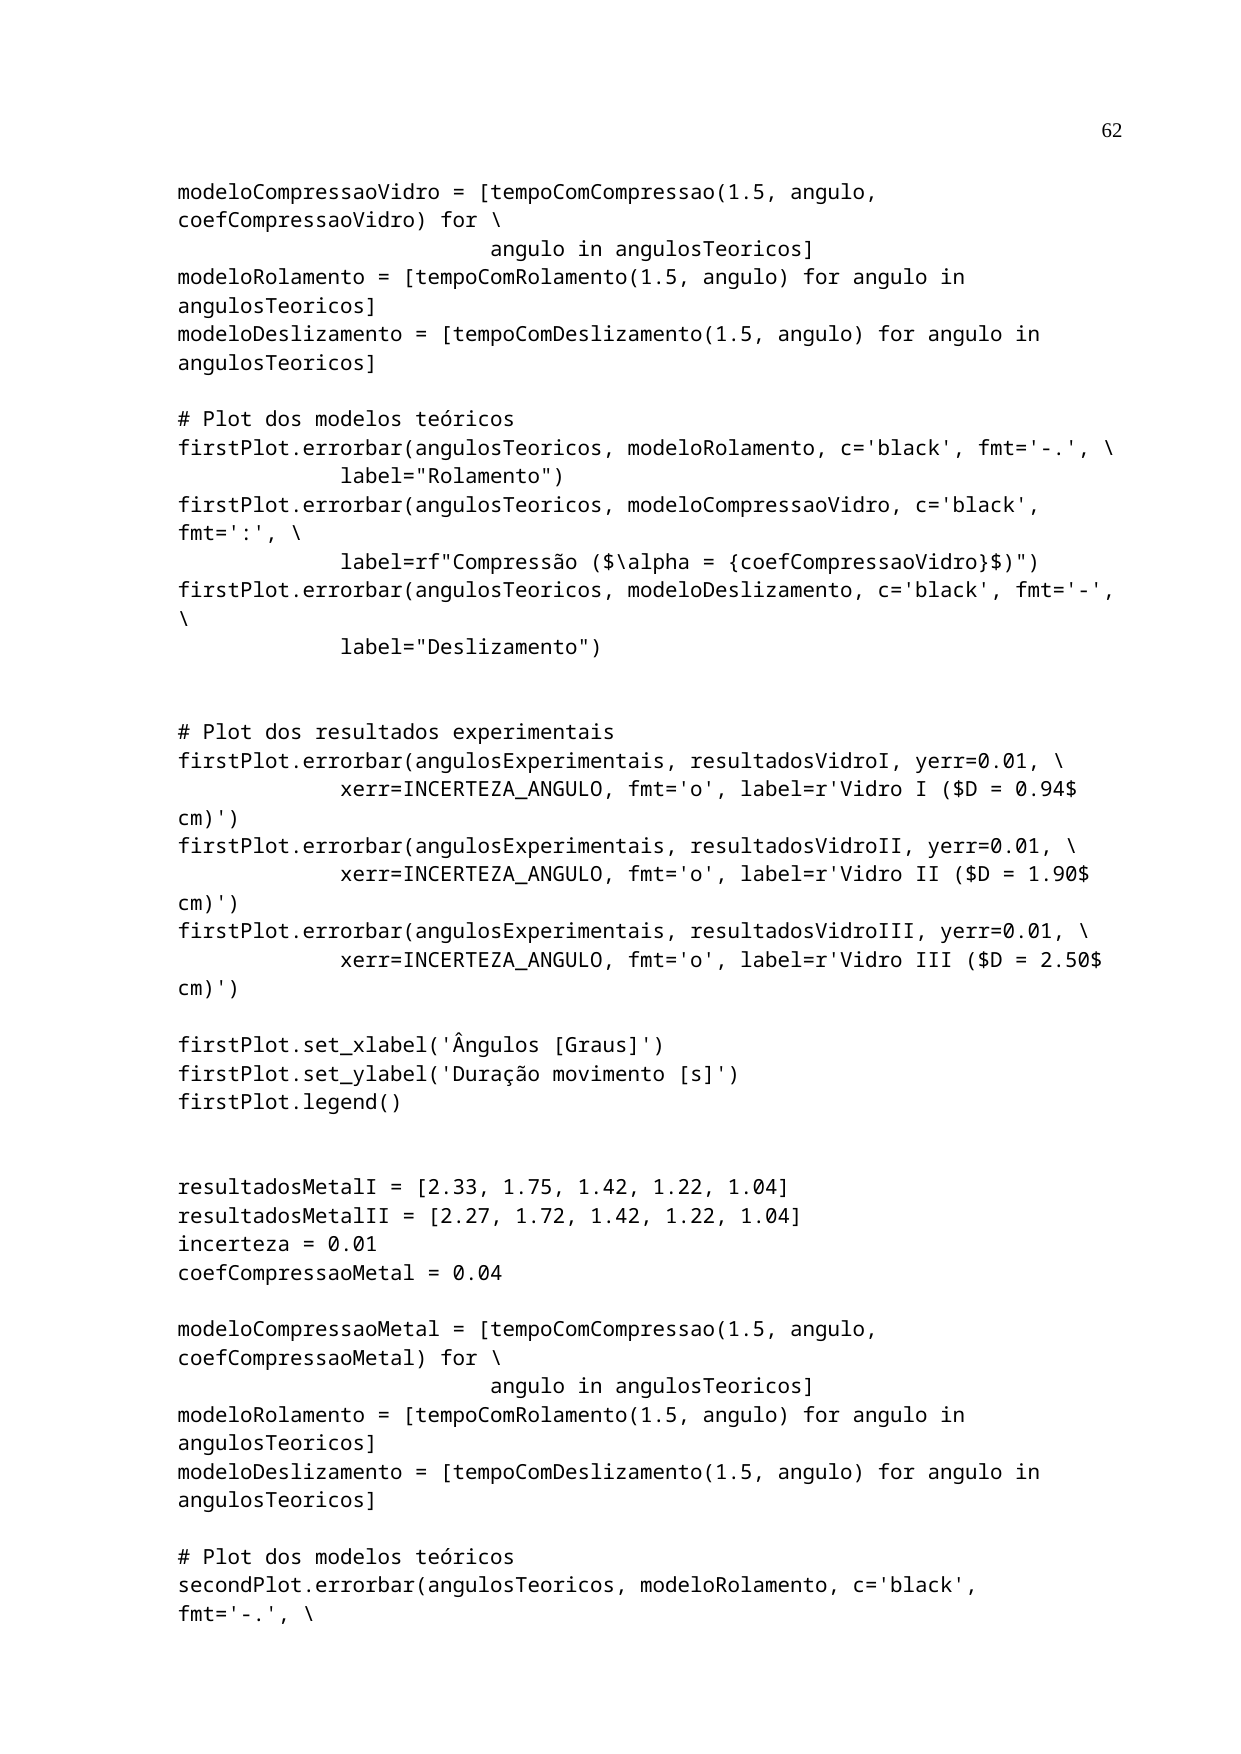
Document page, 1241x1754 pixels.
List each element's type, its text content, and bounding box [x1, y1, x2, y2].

text # Plot dos modelos teóricos [177, 404, 1122, 433]
text secondPlot.errorbar(angulosTeoricos, modeloRolamento, c='black', fmt='-.', \ [177, 1571, 1122, 1627]
text firstPlot.errorbar(angulosTeoricos, modeloCompressaoVidro, c='black', fmt=':', \ [177, 490, 1122, 547]
text modeloCompressaoMetal = [tempoComCompressao(1.5, angulo, coefCompressaoMetal) for \ [177, 1314, 1122, 1371]
text coefCompressaoMetal = 0.04 [177, 1258, 1122, 1286]
text modeloRolamento = [tempoComRolamento(1.5, angulo) for angulo in angulosTeoricos] [177, 262, 1122, 319]
text firstPlot.errorbar(angulosTeoricos, modeloDeslizamento, c='black', fmt='-', \ [177, 575, 1122, 632]
text xerr=INCERTEZA_ANGULO, fmt='o', label=r'Vidro I ($D = 0.94$ cm)') [177, 774, 1122, 831]
text firstPlot.legend() [177, 1087, 1122, 1116]
text angulo in angulosTeoricos] [177, 234, 1122, 262]
text xerr=INCERTEZA_ANGULO, fmt='o', label=r'Vidro III ($D = 2.50$ cm)') [177, 945, 1122, 1002]
text resultadosMetalI = [2.33, 1.75, 1.42, 1.22, 1.04] [177, 1172, 1122, 1201]
text # Plot dos resultados experimentais [177, 717, 1122, 746]
text firstPlot.set_xlabel('Ângulos [Graus]') [177, 1030, 1122, 1059]
text modeloDeslizamento = [tempoComDeslizamento(1.5, angulo) for angulo in angulosTeoricos] [177, 319, 1122, 376]
text firstPlot.errorbar(angulosExperimentais, resultadosVidroII, yerr=0.01, \ [177, 831, 1122, 859]
text firstPlot.errorbar(angulosTeoricos, modeloRolamento, c='black', fmt='-.', \ [177, 433, 1122, 461]
text firstPlot.errorbar(angulosExperimentais, resultadosVidroIII, yerr=0.01, \ [177, 916, 1122, 945]
text modeloDeslizamento = [tempoComDeslizamento(1.5, angulo) for angulo in angulosTeoricos] [177, 1457, 1122, 1514]
text label="Deslizamento") [177, 632, 1122, 661]
text firstPlot.set_ylabel('Duração movimento [s]') [177, 1059, 1122, 1087]
text label="Rolamento") [177, 461, 1122, 490]
text firstPlot.errorbar(angulosExperimentais, resultadosVidroI, yerr=0.01, \ [177, 746, 1122, 774]
text modeloRolamento = [tempoComRolamento(1.5, angulo) for angulo in angulosTeoricos] [177, 1400, 1122, 1457]
text incerteza = 0.01 [177, 1229, 1122, 1258]
text xerr=INCERTEZA_ANGULO, fmt='o', label=r'Vidro II ($D = 1.90$ cm)') [177, 859, 1122, 916]
text modeloCompressaoVidro = [tempoComCompressao(1.5, angulo, coefCompressaoVidro) for \ [177, 177, 1122, 234]
text angulo in angulosTeoricos] [177, 1371, 1122, 1400]
text # Plot dos modelos teóricos [177, 1542, 1122, 1571]
text label=rf"Compressão ($\alpha = {coefCompressaoVidro}$)") [177, 547, 1122, 575]
text resultadosMetalII = [2.27, 1.72, 1.42, 1.22, 1.04] [177, 1201, 1122, 1229]
